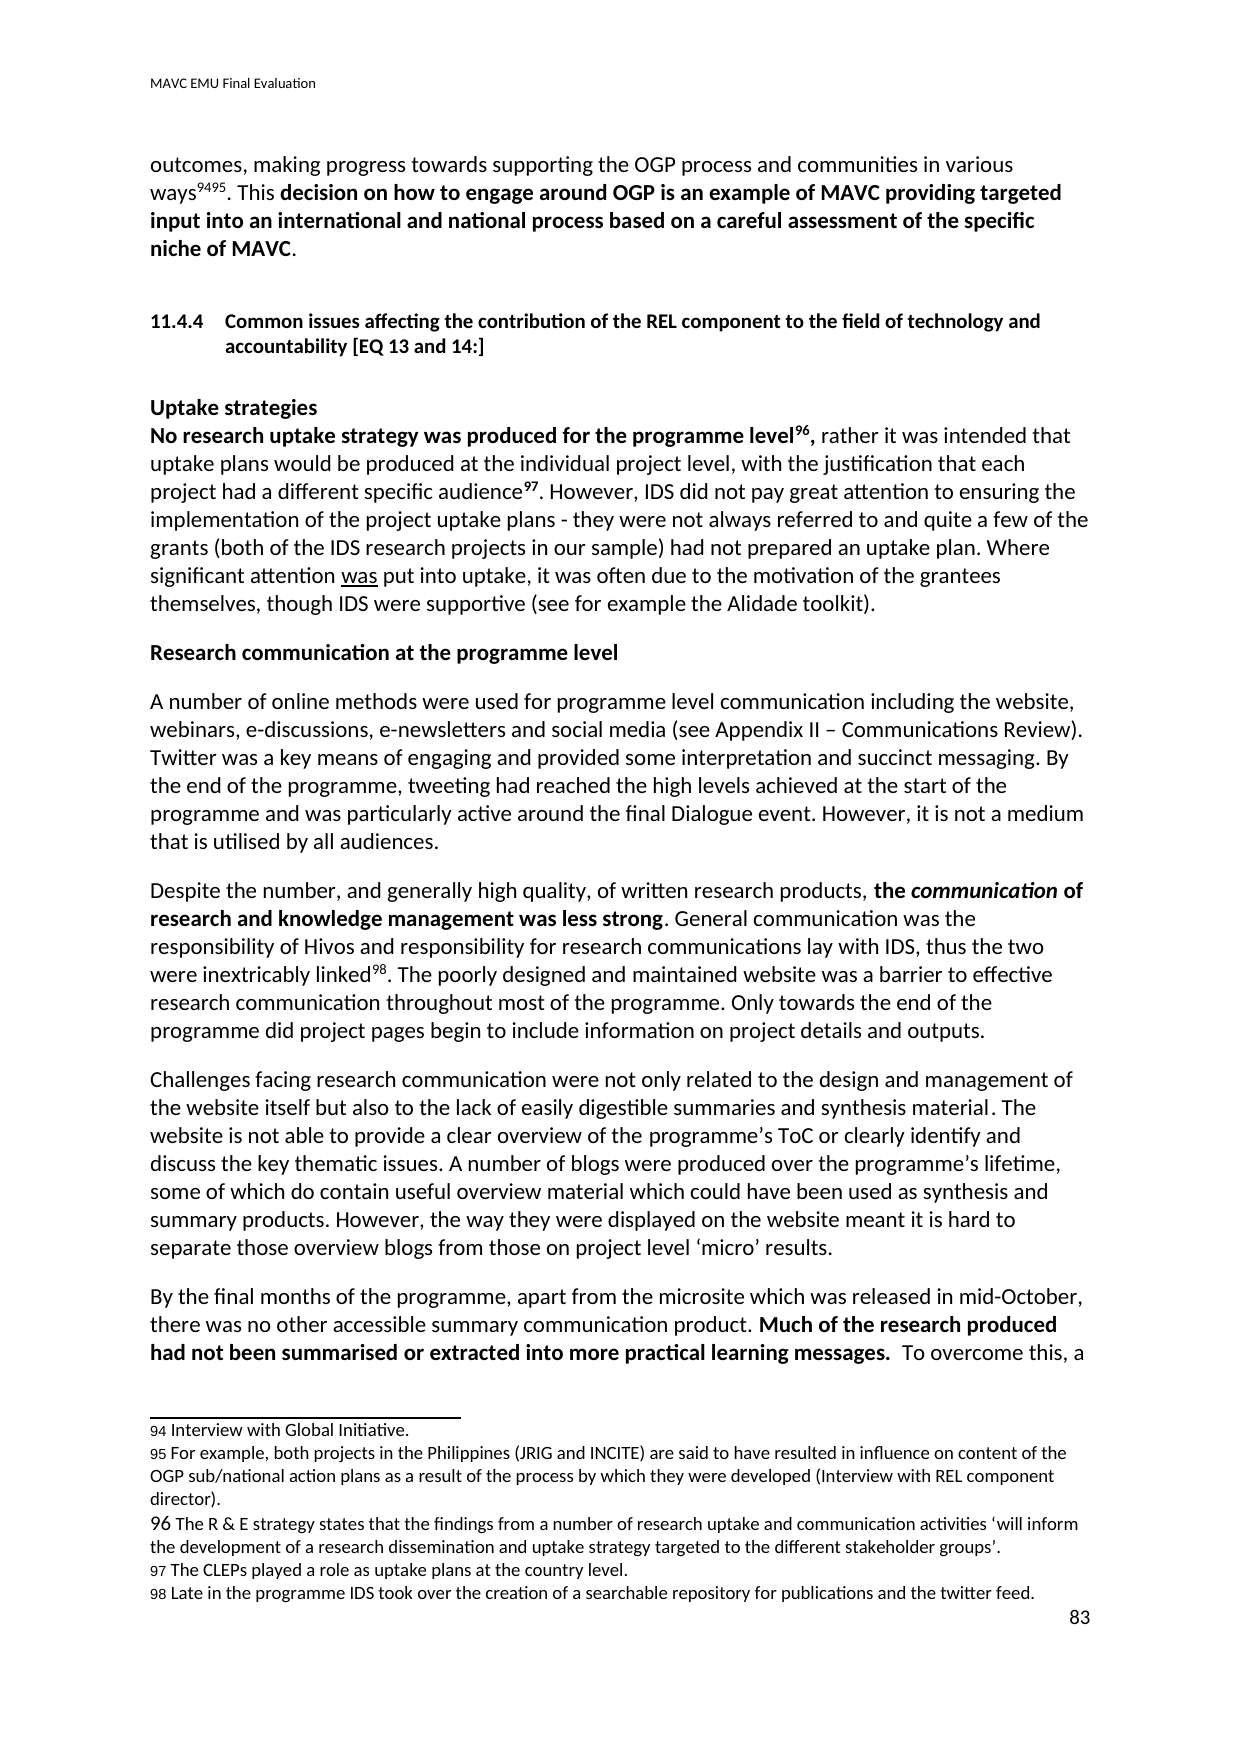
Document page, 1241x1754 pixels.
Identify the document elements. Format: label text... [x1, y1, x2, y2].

text outcomes, making progress towards supporting the OGP process and communities in various ways. This decision on how to engage around OGP is an example of MAVC providing targeted input into an international and national process based on a careful assessment of the specific niche of MAVC. [150, 150, 1090, 262]
text Research communication at the programme level [150, 638, 1090, 666]
text The R & E strategy states that the findings from a number of research uptake and communication activities ‘will inform the development of a research dissemination and uptake strategy targeted to the different stakeholder groups’. [150, 1510, 1090, 1558]
text For example, both projects in the Philippines (JRIG and INCITE) are said to have resulted in influence on content of the OGP sub/national action plans as a result of the process by which they were developed (Interview with REL component director). [150, 1441, 1090, 1510]
text Despite the number, and generally high quality, of written research products, the communication of research and knowledge management was less strong. General communication was the responsibility of Hivos and responsibility for research communications lay with IDS, thus the two were inextricably linked. The poorly designed and maintained website was a barrier to effective research communication throughout most of the programme. Only towards the end of the programme did project pages begin to include information on project details and outputs. [150, 876, 1090, 1044]
text The CLEPs played a role as uptake plans at the country level. [150, 1558, 1090, 1581]
text No research uptake strategy was produced for the programme level, rather it was intended that uptake plans would be produced at the individual project level, with the justification that each project had a different specific audience. However, IDS did not pay great attention to ensuring the implementation of the project uptake plans - they were not always referred to and quite a few of the grants (both of the IDS research projects in our sample) had not prepared an uptake plan. Where significant attention was put into uptake, it was often due to the motivation of the grantees themselves, though IDS were supportive (see for example the Alidade toolkit). [150, 421, 1090, 617]
text Challenges facing research communication were not only related to the design and management of the website itself but also to the lack of easily digestible summaries and synthesis material. The website is not able to provide a clear overview of the programme’s ToC or clearly identify and discuss the key thematic issues. A number of blogs were produced over the programme’s lifetime, some of which do contain useful overview material which could have been used as synthesis and summary products. However, the way they were displayed on the website meant it is hard to separate those overview blogs from those on project level ‘micro’ results. [150, 1065, 1090, 1261]
subtitle Common issues affecting the contribution of the REL component to the field of technology and accountability [EQ 13 and 14:] [150, 308, 1090, 359]
text Uptake strategies [150, 393, 1090, 421]
text A number of online methods were used for programme level communication including the website, webinars, e-discussions, e-newsletters and social media (see Appendix II – Communications Review). Twitter was a key means of engaging and provided some interpretation and succinct messaging. By the end of the programme, tweeting had reached the high levels achieved at the start of the programme and was particularly active around the final Dialogue event. However, it is not a medium that is utilised by all audiences. [150, 687, 1090, 855]
text Late in the programme IDS took over the creation of a searchable repository for publications and the twitter feed. [150, 1581, 1090, 1604]
text Interview with Global Initiative. [150, 1418, 1090, 1441]
text By the final months of the programme, apart from the microsite which was released in mid-October, there was no other accessible summary communication product. Much of the research produced had not been summarised or extracted into more practical learning messages. To overcome this, a [150, 1282, 1090, 1366]
